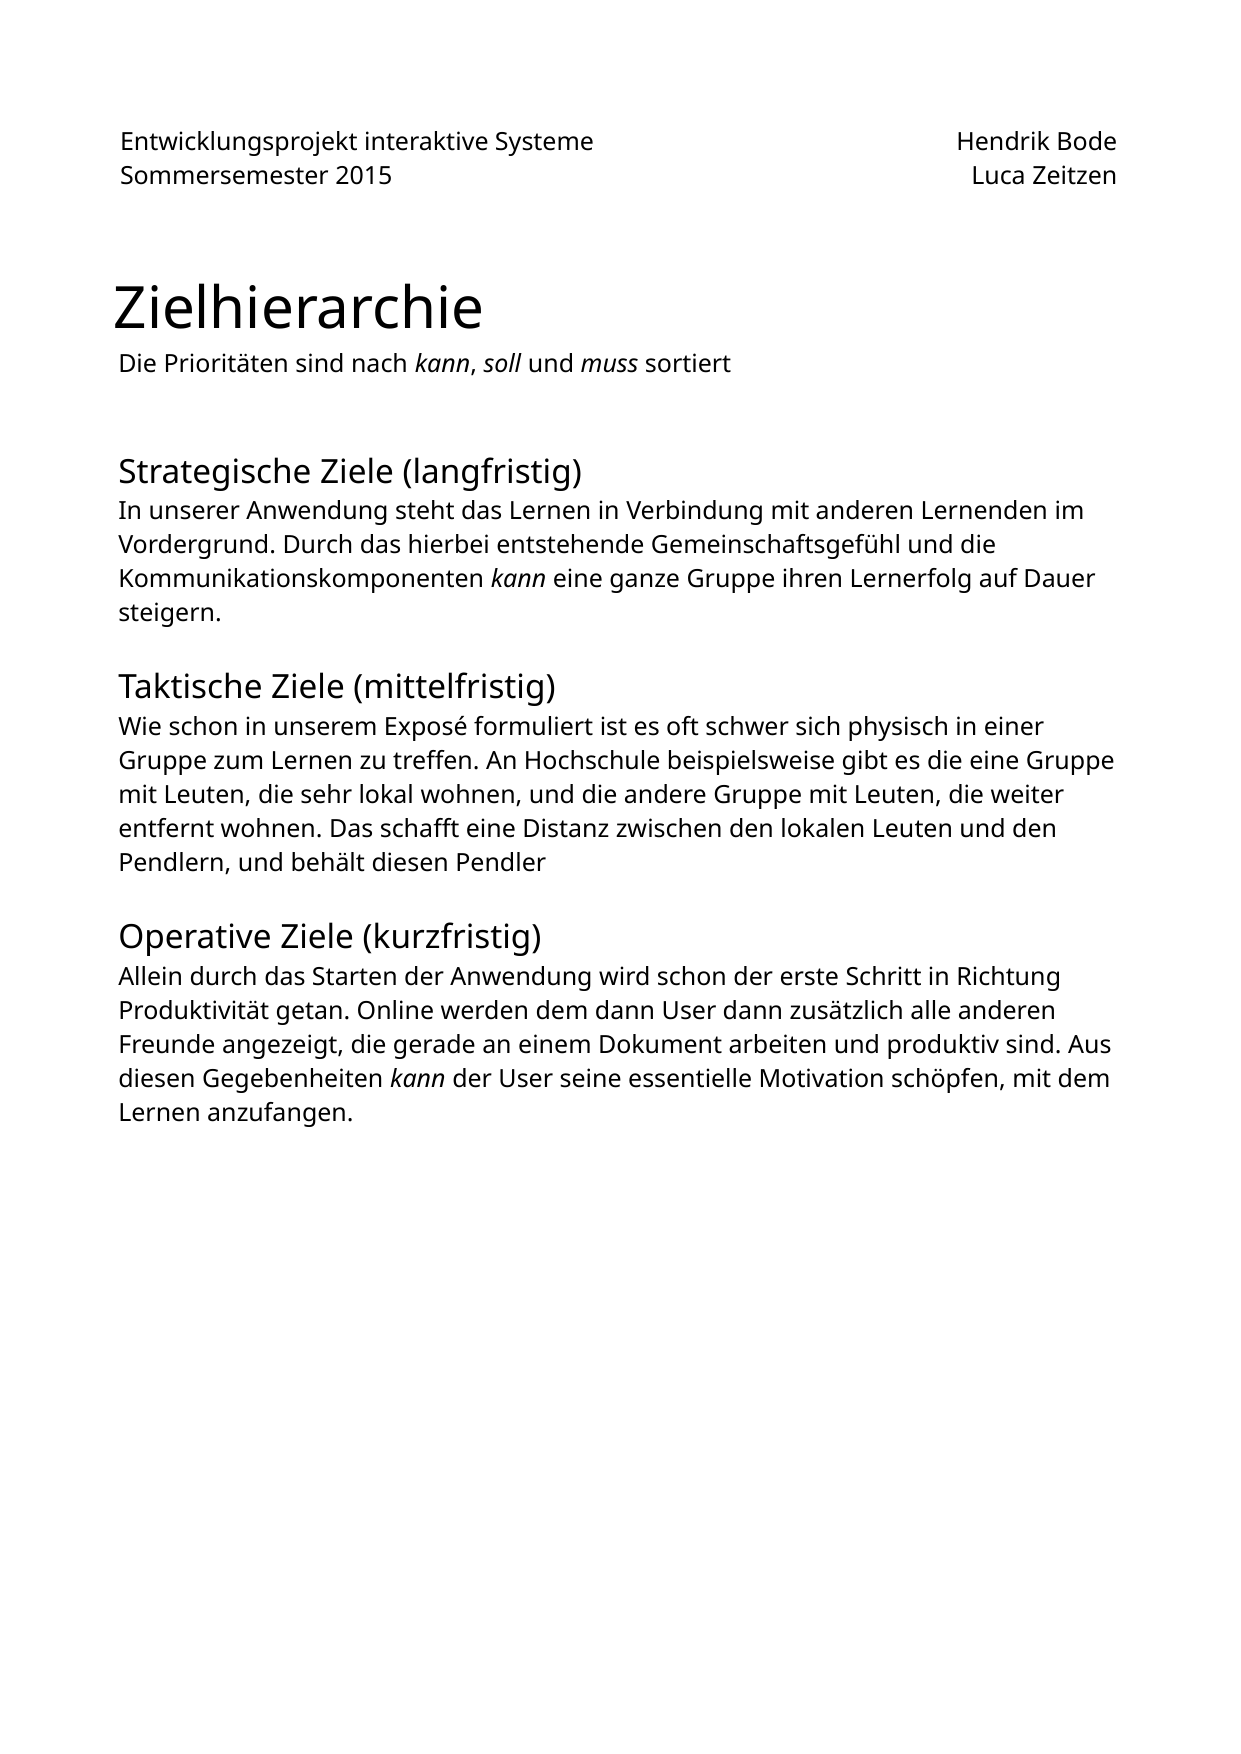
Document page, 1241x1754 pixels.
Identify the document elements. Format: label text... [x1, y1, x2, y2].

text Strategische Ziele (langfristig) [118, 447, 1122, 493]
text Wie schon in unserem Exposé formuliert ist es oft schwer sich physisch in einer Gruppe zum Lernen zu treffen. An Hochschule beispielsweise gibt es die eine Gruppe mit Leuten, die sehr lokal wohnen, und die andere Gruppe mit Leuten, die weiter entfernt wohnen. Das schafft eine Distanz zwischen den lokalen Leuten und den Pendlern, und behält diesen Pendler [118, 709, 1122, 879]
text Allein durch das Starten der Anwendung wird schon der erste Schritt in Richtung Produktivität getan. Online werden dem dann User dann zusätzlich alle anderen Freunde angezeigt, die gerade an einem Dokument arbeiten und produktiv sind. Aus diesen Gegebenheiten kann der User seine essentielle Motivation schöpfen, mit dem Lernen anzufangen. [118, 958, 1122, 1129]
table_header Entwicklungsprojekt interaktive Systeme Sommersemester 2015 [114, 118, 767, 198]
table_header Hendrik Bode Luca Zeitzen [767, 118, 1123, 198]
text Operative Ziele (kurzfristig) [118, 913, 1122, 958]
text In unserer Anwendung steht das Lernen in Verbindung mit anderen Lernenden im Vordergrund. Durch das hierbei entstehende Gemeinschaftsgefühl und die Kommunikationskomponenten kann eine ganze Gruppe ihren Lernerfolg auf Dauer steigern. [118, 493, 1122, 629]
text Die Prioritäten sind nach kann, soll und muss sortiert [118, 345, 1122, 379]
text Taktische Ziele (mittelfristig) [118, 663, 1122, 709]
text Zielhierarchie [113, 266, 1122, 345]
